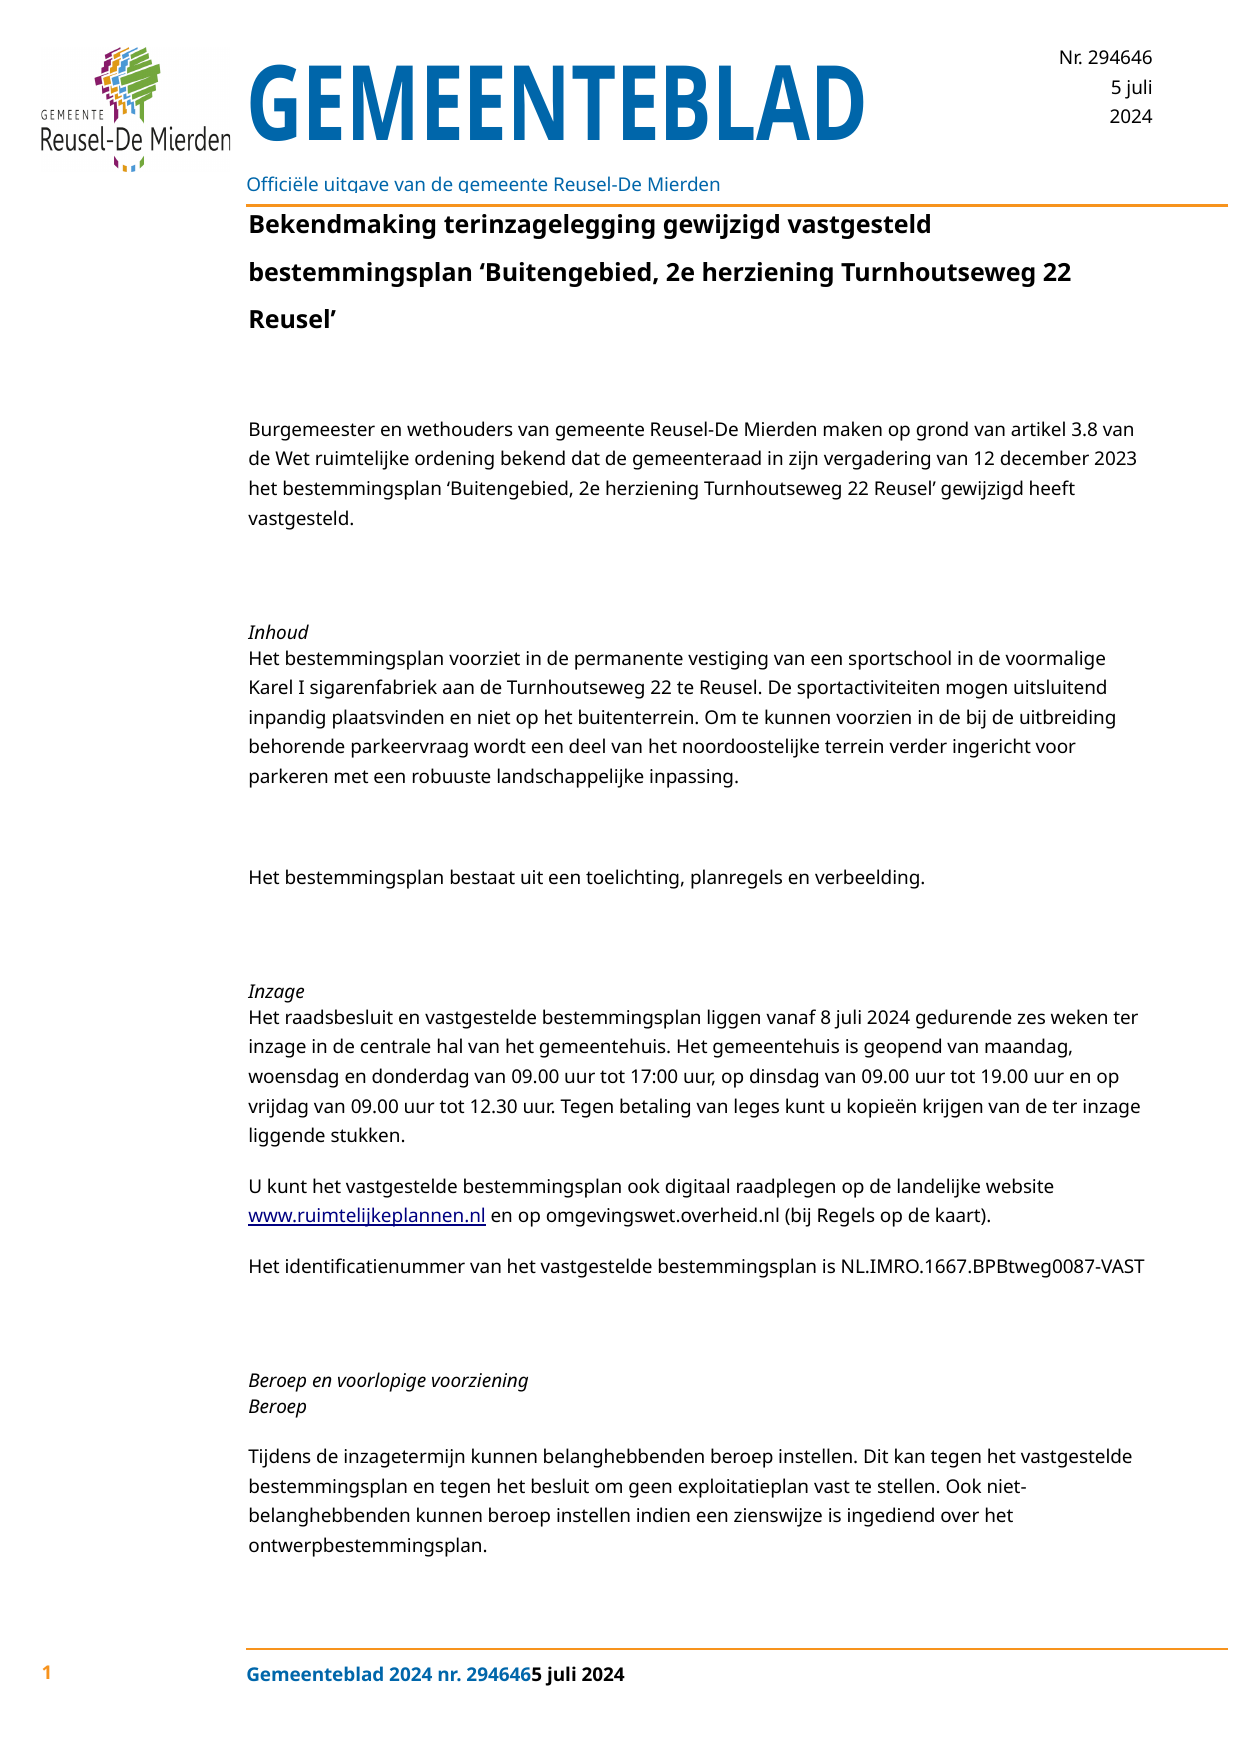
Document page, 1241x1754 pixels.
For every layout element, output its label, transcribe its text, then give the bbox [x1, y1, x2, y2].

text Het bestemmingsplan bestaat uit een toelichting, planregels en verbeelding. [248, 864, 1152, 890]
text Het bestemmingsplan voorziet in de permanente vestiging van een sportschool in de voormalige Karel I sigarenfabriek aan de Turnhoutseweg 22 te Reusel. De sportactiviteiten mogen uitsluitend inpandig plaatsvinden en niet op het buitenterrein. Om te kunnen voorzien in de bij de uitbreiding behorende parkeervraag wordt een deel van het noordoostelijke terrein verder ingericht voor parkeren met een robuuste landschappelijke inpassing. [248, 645, 1152, 789]
text Bekendmaking terinzagelegging gewijzigd vastgesteld bestemmingsplan ‘Buitengebied, 2e herziening Turnhoutseweg 22 Reusel’ [248, 207, 1152, 336]
picture [41, 47, 231, 172]
text Beroep [248, 1393, 1152, 1419]
text U kunt het vastgestelde bestemmingsplan ook digitaal raadplegen op de landelijke website www.ruimtelijkeplannen.nl en op omgevingswet.overheid.nl (bij Regels op de kaart). [248, 1173, 1152, 1228]
text Burgemeester en wethouders van gemeente Reusel-De Mierden maken op grond van artikel 3.8 van de Wet ruimtelijke ordening bekend dat de gemeenteraad in zijn vergadering van 12 december 2023 het bestemmingsplan ‘Buitengebied, 2e herziening Turnhoutseweg 22 Reusel’ gewijzigd heeft vastgesteld. [248, 416, 1152, 530]
text Beroep en voorlopige voorziening [248, 1367, 1152, 1393]
text Inzage [248, 978, 1152, 1004]
text Tijdens de inzagetermijn kunnen belanghebbenden beroep instellen. Dit kan tegen het vastgestelde bestemmingsplan en tegen het besluit om geen exploitatieplan vast te stellen. Ook niet-belanghebbenden kunnen beroep instellen indien een zienswijze is ingediend over het ontwerpbestemmingsplan. [248, 1443, 1152, 1558]
text Inhoud [248, 619, 1152, 645]
text Het raadsbesluit en vastgestelde bestemmingsplan liggen vanaf 8 juli 2024 gedurende zes weken ter inzage in de centrale hal van het gemeentehuis. Het gemeentehuis is geopend van maandag, woensdag en donderdag van 09.00 uur tot 17:00 uur, op dinsdag van 09.00 uur tot 19.00 uur en op vrijdag van 09.00 uur tot 12.30 uur. Tegen betaling van leges kunt u kopieën krijgen van de ter inzage liggende stukken. [248, 1004, 1152, 1148]
text Het identificatienummer van het vastgestelde bestemmingsplan is NL.IMRO.1667.BPBtweg0087-VAST [248, 1253, 1152, 1278]
